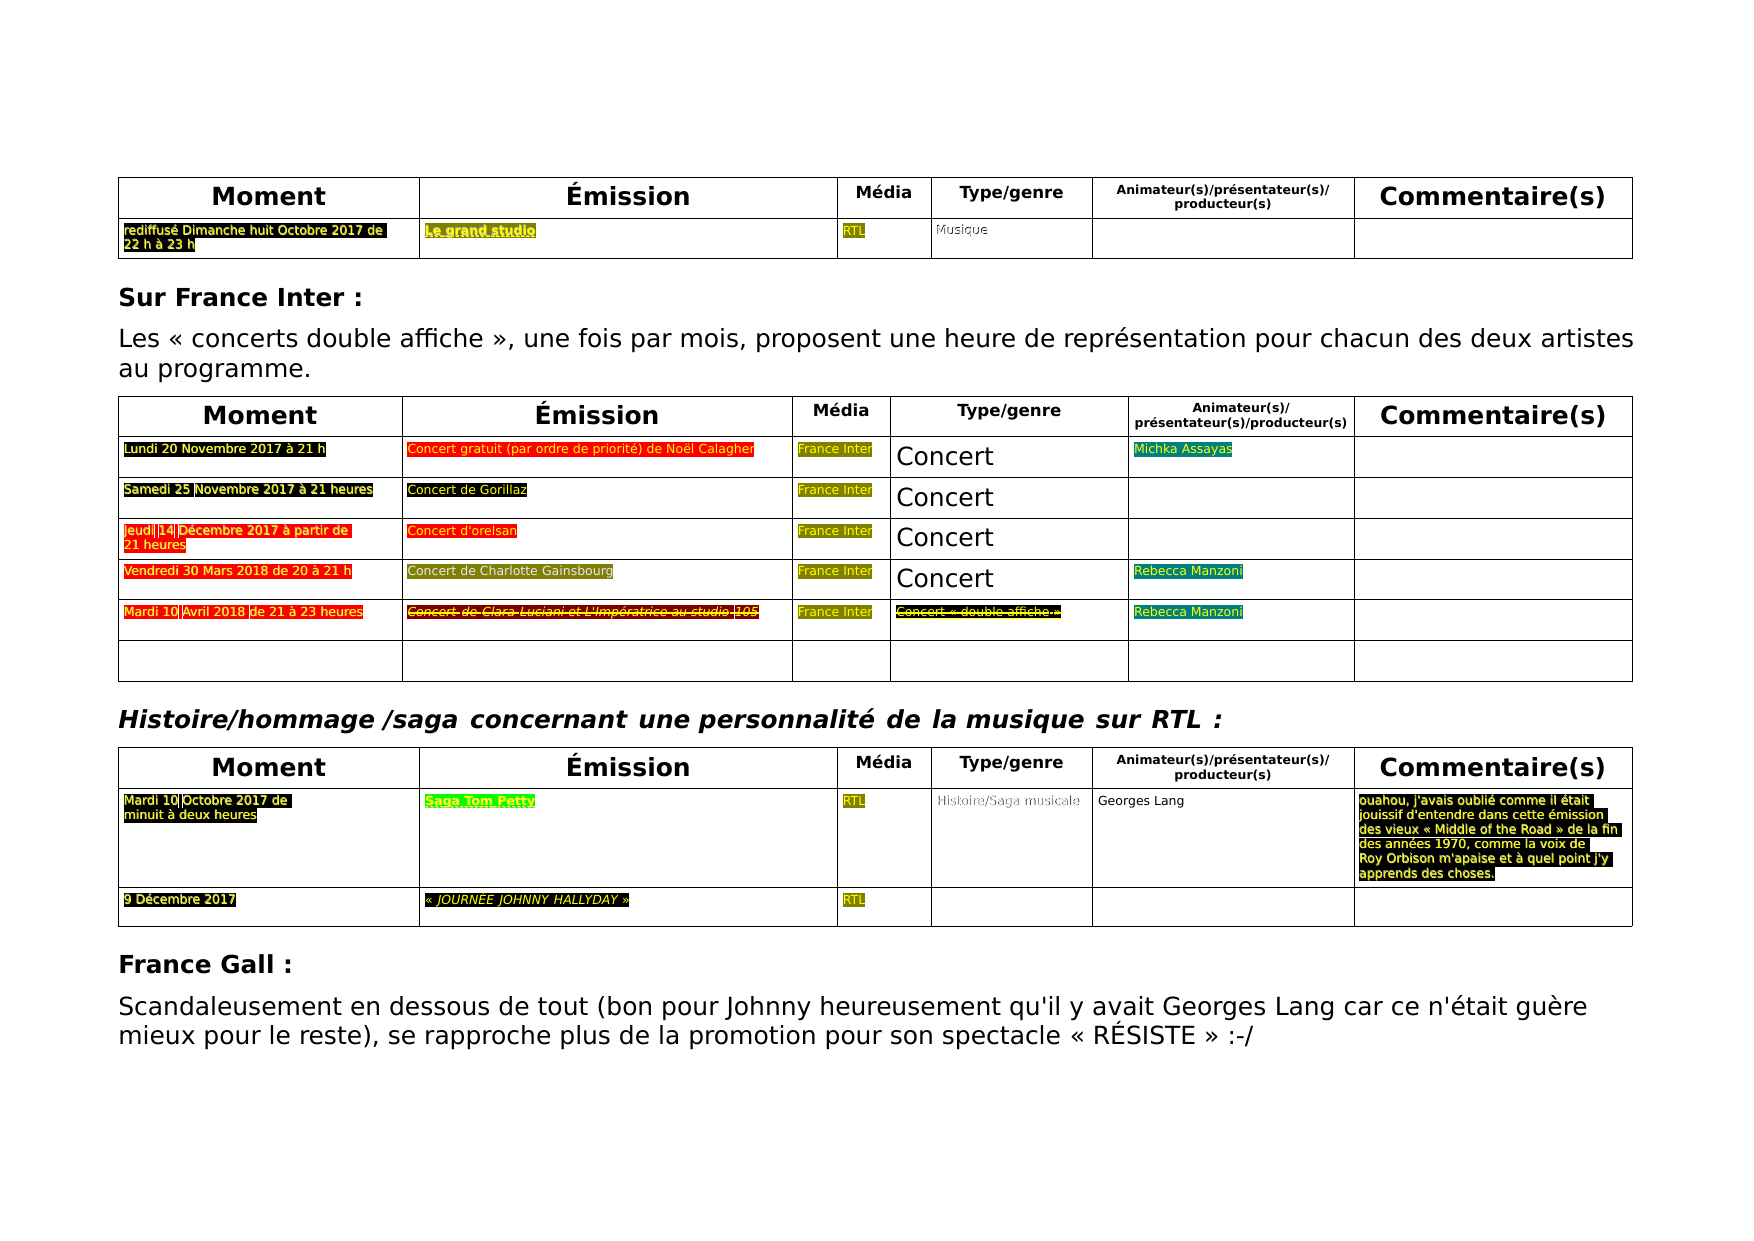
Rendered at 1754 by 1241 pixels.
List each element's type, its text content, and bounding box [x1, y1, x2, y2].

table_cell France Inter [793, 519, 890, 558]
table_header Média [838, 178, 931, 217]
table_header Animateur(s)/présentateur(s)/producteur(s) [1129, 397, 1354, 436]
table_header Moment [119, 397, 402, 436]
table_cell [1355, 888, 1632, 926]
text Scandaleusement en dessous de tout (bon pour Johnny heureusement qu'il y avait Georges Lang car ce n'était guère mieux pour le reste), se rapproche plus de la promotion pour son spectacle « RÉSISTE » :-/ [118, 992, 1636, 1050]
table_header Animateur(s)/présentateur(s)/producteur(s) [1093, 178, 1354, 217]
table_header Média [838, 748, 931, 788]
table_cell [119, 641, 402, 681]
table_cell Georges Lang [1093, 789, 1354, 887]
table_cell Rebecca Manzoni [1129, 600, 1354, 640]
table_header Type/genre [932, 748, 1092, 788]
table_cell Concert [891, 519, 1128, 558]
table_cell rediffusé Dimanche huit Octobre 2017 de 22 h à 23 h [119, 219, 419, 258]
table_cell Concert d'orelsan [403, 519, 792, 558]
table_cell [1355, 437, 1632, 477]
table_cell Mardi 10 Avril 2018 de 21 à 23 heures [119, 600, 402, 640]
subtitle Sur France Inter : [118, 283, 1636, 312]
table_header Commentaire(s) [1355, 397, 1632, 436]
table_cell Histoire/Saga musicale [932, 789, 1092, 887]
table_cell France Inter [793, 560, 890, 599]
table_header Commentaire(s) [1355, 178, 1632, 217]
table_header Commentaire(s) [1355, 748, 1632, 788]
table_cell Concert [891, 437, 1128, 477]
table_cell Concert « double affiche » [891, 600, 1128, 640]
table_cell [1129, 478, 1354, 518]
table_header Émission [403, 397, 792, 436]
table_cell Concert de Clara Luciani et L'Impératrice au studio 105 [403, 600, 792, 640]
subtitle Histoire/hommage /saga concernant une personnalité de la musique sur RTL : [118, 706, 1636, 734]
table_cell Jeudi 14 Décembre 2017 à partir de 21 heures [119, 519, 402, 558]
table_header Média [793, 397, 890, 436]
table_cell France Inter [793, 600, 890, 640]
table_cell Lundi 20 Novembre 2017 à 21 h [119, 437, 402, 477]
table_cell [891, 641, 1128, 681]
table_header Type/genre [891, 397, 1128, 436]
table_header Émission [420, 178, 837, 217]
table_cell [403, 641, 792, 681]
table_cell ouahou, j'avais oublié comme il était jouissif d'entendre dans cette émission des vieux « Middle of the Road » de la fin des années 1970, comme la voix de Roy Orbison m'apaise et à quel point j'y apprends des choses. [1355, 789, 1632, 887]
table_cell [1355, 641, 1632, 681]
table_cell Saga Tom Petty [420, 789, 837, 887]
table_cell [1355, 560, 1632, 599]
table_cell « Journée Johnny Hallyday » [420, 888, 837, 926]
table_cell Michka Assayas [1129, 437, 1354, 477]
table_cell Concert gratuit (par ordre de priorité) de Noël Calagher [403, 437, 792, 477]
table_cell Musique [932, 219, 1092, 258]
table_cell [1355, 219, 1632, 258]
table_cell Concert [891, 560, 1128, 599]
table_cell 9 Décembre 2017 [119, 888, 419, 926]
table_cell Rebecca Manzoni [1129, 560, 1354, 599]
table_cell Samedi 25 Novembre 2017 à 21 heures [119, 478, 402, 518]
table_cell RTL [838, 789, 931, 887]
table_cell Concert [891, 478, 1128, 518]
table_header Type/genre [932, 178, 1092, 217]
table_header Moment [119, 748, 419, 788]
table_cell [932, 888, 1092, 926]
table_cell Le grand studio [420, 219, 837, 258]
table_cell [1355, 478, 1632, 518]
table_header Émission [420, 748, 837, 788]
table_cell [1129, 519, 1354, 558]
text Les « concerts double affiche », une fois par mois, proposent une heure de représentation pour chacun des deux artistes au programme. [118, 325, 1636, 383]
table_cell France Inter [793, 437, 890, 477]
table_cell RTL [838, 219, 931, 258]
table_cell [793, 641, 890, 681]
table_cell Concert de Gorillaz [403, 478, 792, 518]
table_header Animateur(s)/présentateur(s)/producteur(s) [1093, 748, 1354, 788]
table_cell Vendredi 30 Mars 2018 de 20 à 21 h [119, 560, 402, 599]
table_cell [1093, 219, 1354, 258]
table_cell [1355, 519, 1632, 558]
table_cell [1093, 888, 1354, 926]
table_cell France Inter [793, 478, 890, 518]
table_cell RTL [838, 888, 931, 926]
table_header Moment [119, 178, 419, 217]
table_cell Mardi 10 Octobre 2017 de minuit à deux heures [119, 789, 419, 887]
table_cell Concert de Charlotte Gainsbourg [403, 560, 792, 599]
table_cell [1355, 600, 1632, 640]
table_cell [1129, 641, 1354, 681]
subtitle France Gall : [118, 951, 1636, 979]
